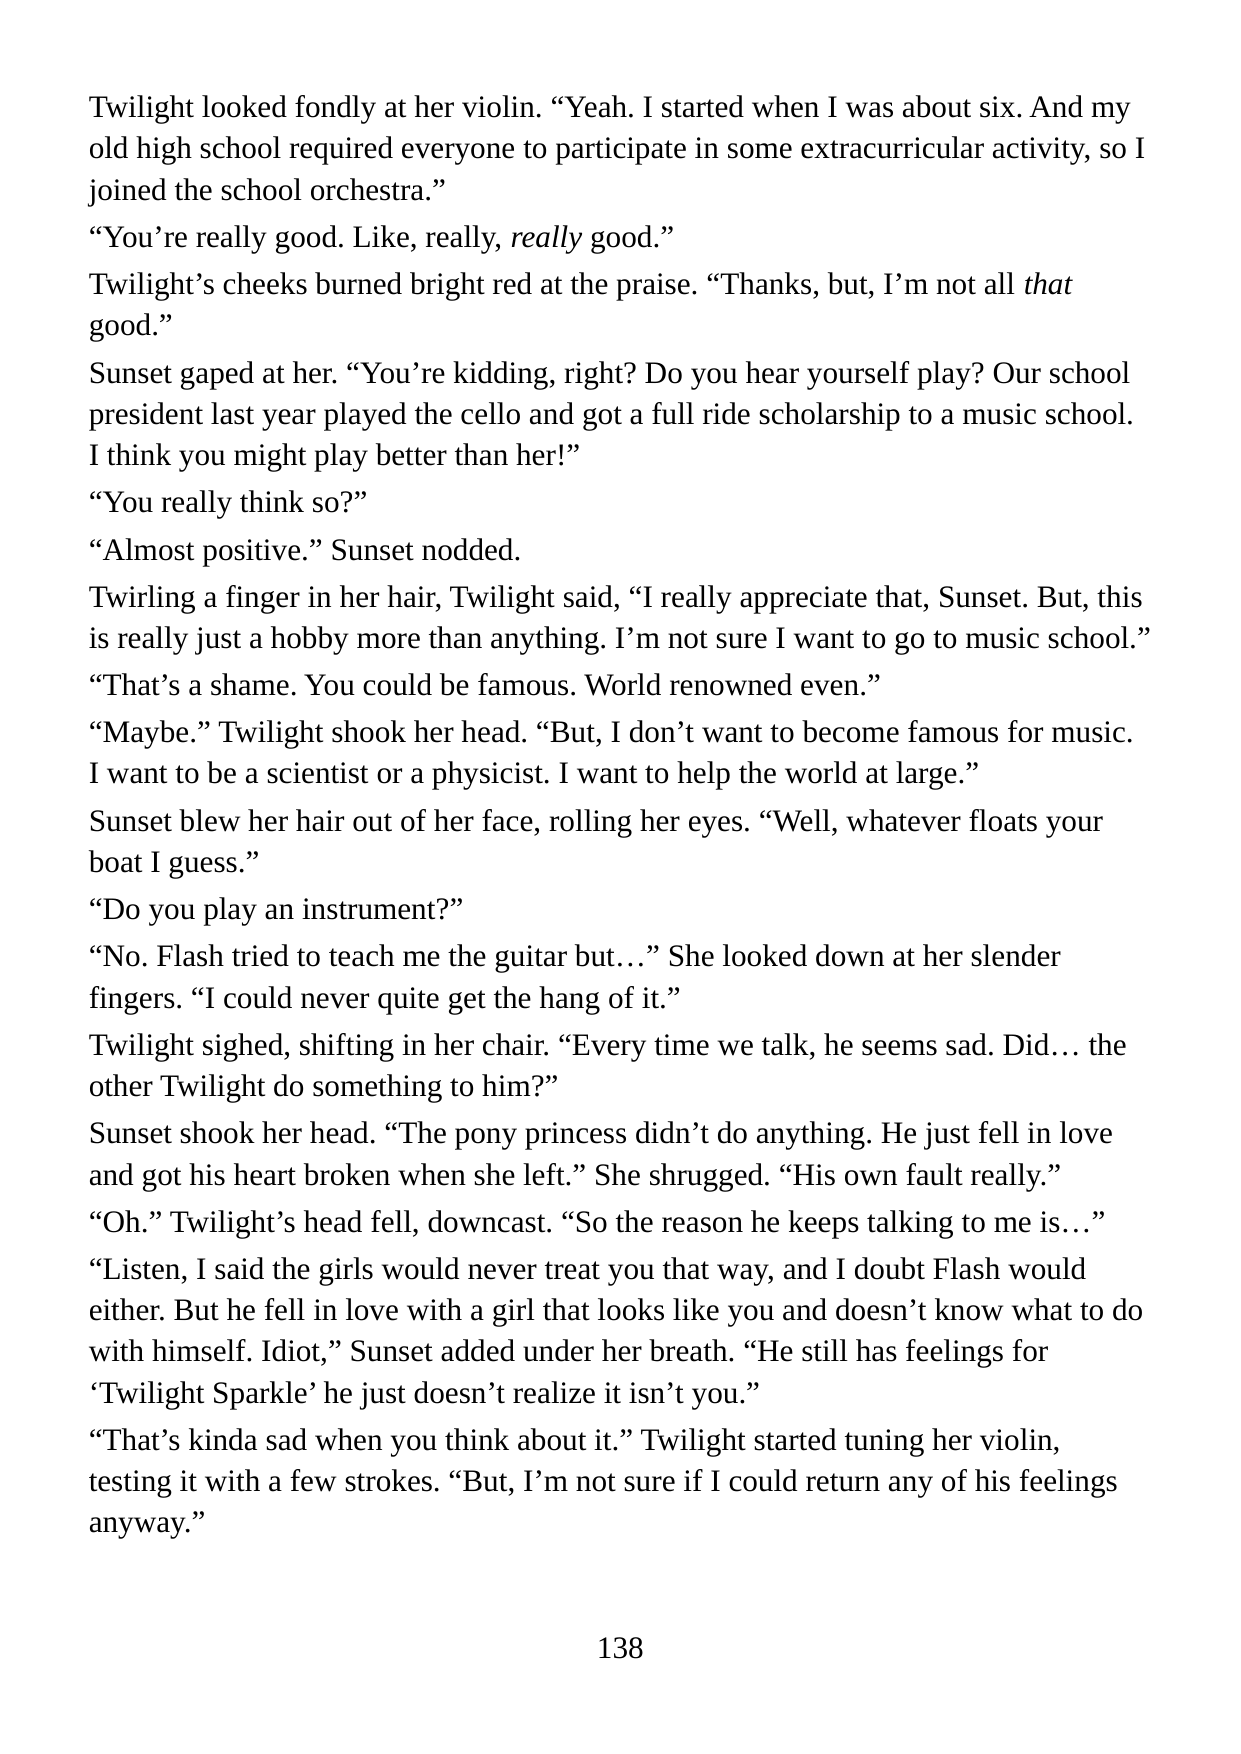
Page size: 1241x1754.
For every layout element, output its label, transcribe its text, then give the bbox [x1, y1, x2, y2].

text “Oh.” Twilight’s head fell, downcast. “So the reason he keeps talking to me is…” [88, 1203, 1152, 1239]
text “You’re really good. Like, really, really good.” [88, 218, 1152, 254]
text Twirling a finger in her hair, Twilight said, “I really appreciate that, Sunset. But, this is really just a hobby more than anything. I’m not sure I want to go to music school.” [88, 578, 1152, 655]
text Sunset blew her hair out of her face, rolling her eyes. “Well, whatever floats your boat I guess.” [88, 802, 1152, 879]
text “No. Flash tried to teach me the guitar but…” She looked down at her slender fingers. “I could never quite get the hang of it.” [88, 938, 1152, 1015]
text Twilight looked fondly at her violin. “Yeah. I started when I was about six. And my old high school required everyone to participate in some extracurricular activity, so I joined the school orchestra.” [88, 88, 1152, 207]
text Twilight sighed, shifting in her chair. “Every time we talk, he seems sad. Did… the other Twilight do something to him?” [88, 1026, 1152, 1103]
text “Maybe.” Twilight shook her head. “But, I don’t want to become famous for music. I want to be a scientist or a physicist. I want to help the world at large.” [88, 713, 1152, 791]
text “Listen, I said the girls would never treat you that way, and I doubt Flash would either. But he fell in love with a girl that looks like you and doesn’t know what to do with himself. Idiot,” Sunset added under her breath. “He still has feelings for ‘Twilight Sparkle’ he just doesn’t realize it isn’t you.” [88, 1250, 1152, 1410]
text Twilight’s cheeks burned bright red at the praise. “Thanks, but, I’m not all that good.” [88, 265, 1152, 343]
text “Almost positive.” Sunset nodded. [88, 531, 1152, 567]
text “That’s a shame. You could be famous. World renowned even.” [88, 666, 1152, 702]
text “Do you play an instrument?” [88, 890, 1152, 926]
text “You really think so?” [88, 483, 1152, 519]
text Sunset gaped at her. “You’re kidding, right? Do you hear yourself play? Our school president last year played the cello and got a full ride scholarship to a music school. I think you might play better than her!” [88, 354, 1152, 472]
text Sunset shook her head. “The pony princess didn’t do anything. He just fell in love and got his heart broken when she left.” She shrugged. “His own fault really.” [88, 1114, 1152, 1192]
text “That’s kinda sad when you think about it.” Twilight started tuning her violin, testing it with a few strokes. “But, I’m not sure if I could return any of his feelings anyway.” [88, 1421, 1152, 1539]
